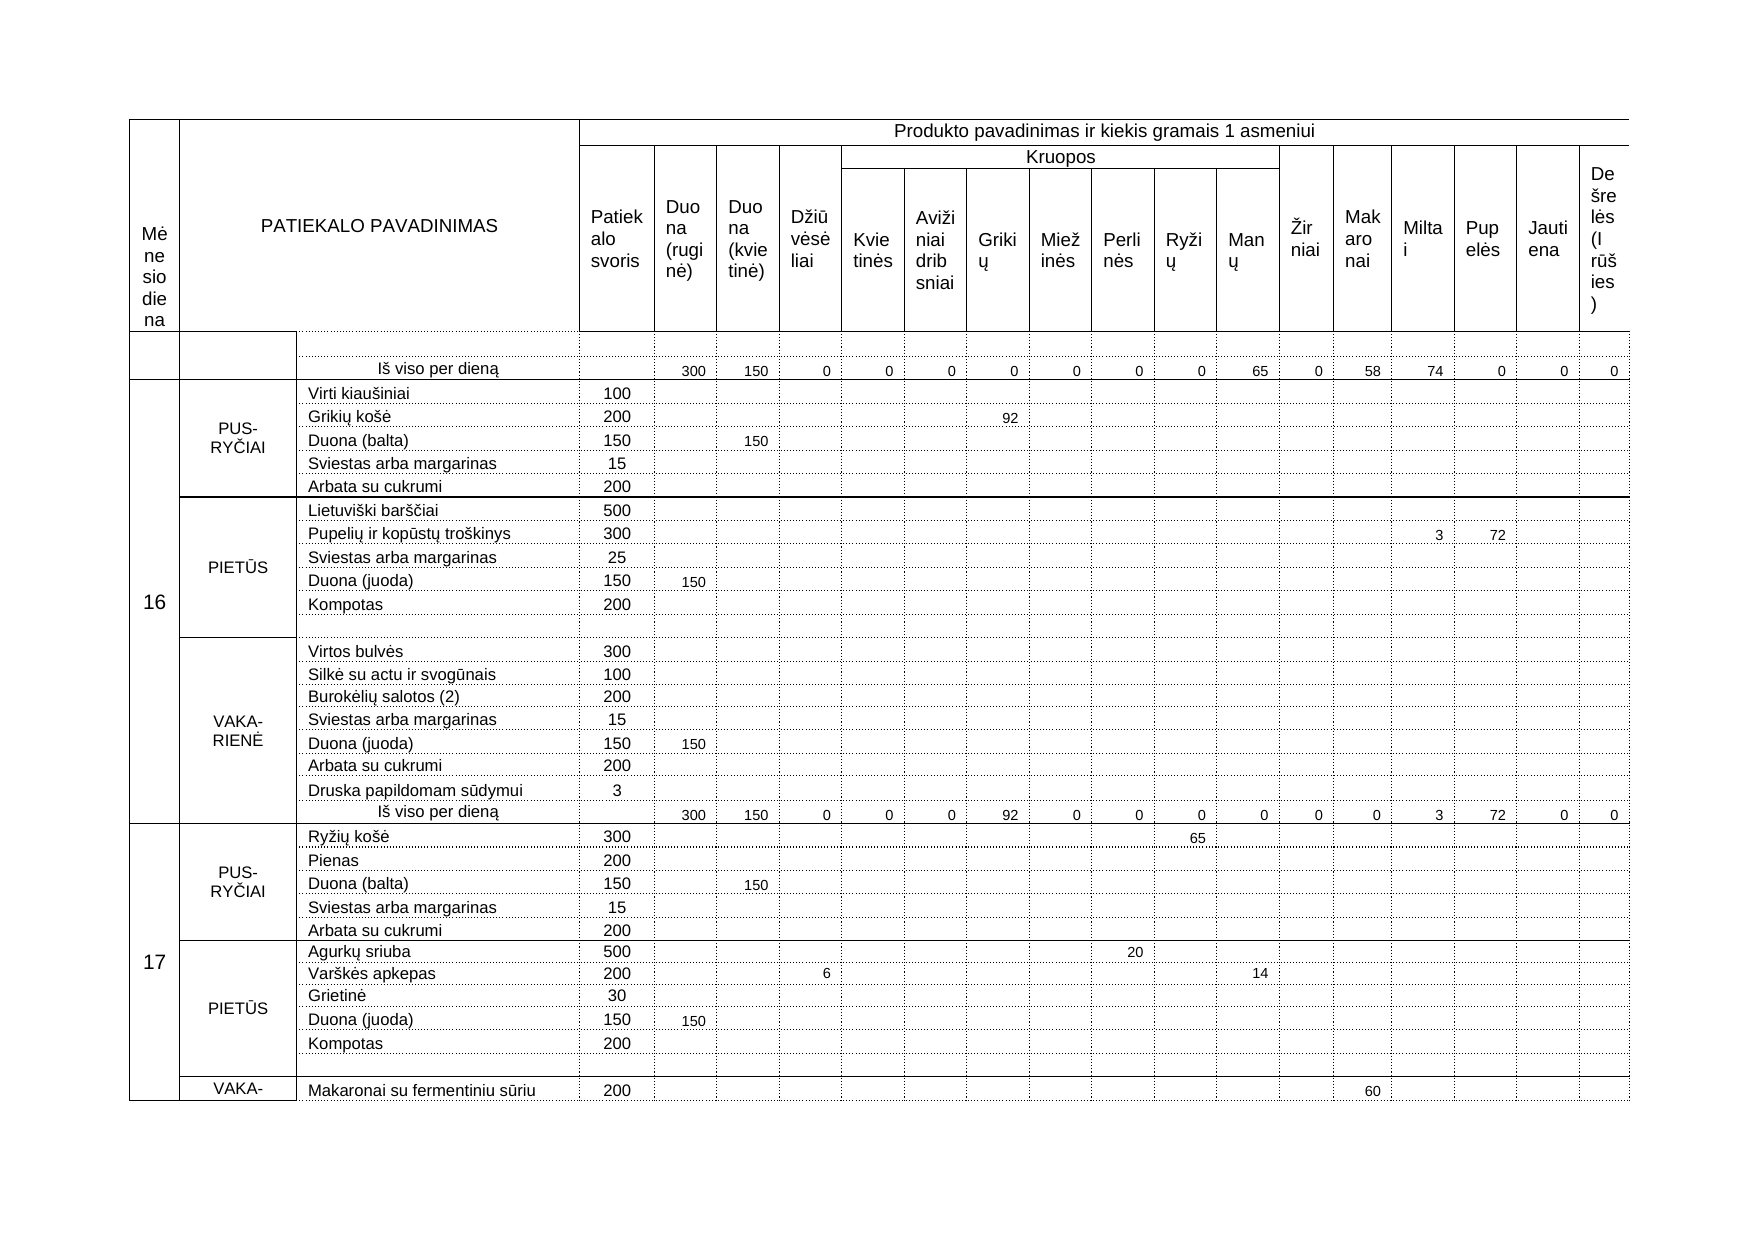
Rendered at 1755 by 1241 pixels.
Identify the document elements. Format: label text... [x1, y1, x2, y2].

table_cell 200 [579, 403, 654, 426]
table_cell [717, 984, 779, 1006]
table_cell [1517, 941, 1579, 962]
table_cell [1154, 1077, 1217, 1099]
table_cell [904, 917, 967, 940]
table_cell [1154, 520, 1217, 543]
table_cell 200 [579, 590, 654, 614]
table_cell [1029, 962, 1092, 984]
table_cell 500 [579, 498, 654, 520]
table_cell [904, 403, 967, 426]
table_cell 500 [579, 941, 654, 962]
table_cell [842, 498, 904, 520]
table_cell 92 [967, 800, 1029, 823]
table_cell Pupelių ir kopūstų troškinys [297, 520, 579, 543]
table_cell Sviestas arba margarinas [297, 450, 579, 473]
table_cell [1279, 498, 1334, 520]
table_cell [717, 962, 779, 984]
table_cell [717, 893, 779, 917]
table_cell [1334, 1029, 1392, 1053]
table_cell [1217, 332, 1279, 356]
table_cell [1334, 661, 1392, 684]
table_cell [654, 403, 717, 426]
table_cell [1334, 870, 1392, 893]
table_cell [1334, 824, 1392, 846]
table_cell [1092, 403, 1154, 426]
table_cell [1154, 1053, 1217, 1076]
table_cell [967, 450, 1029, 473]
table_cell 0 [1217, 800, 1279, 823]
table_cell [1517, 473, 1579, 496]
table_cell [1454, 893, 1517, 917]
table_cell [717, 684, 779, 706]
table_cell [1092, 984, 1154, 1006]
table_cell [779, 567, 842, 590]
table_cell [1392, 1053, 1454, 1076]
table_cell 150 [717, 356, 779, 379]
table_cell [1279, 1077, 1334, 1099]
table_cell [1154, 775, 1217, 799]
table_cell [654, 941, 717, 962]
table_cell [717, 590, 779, 614]
table_cell [967, 893, 1029, 917]
table_cell [297, 331, 579, 356]
table_cell Džiūvėsėliai [780, 146, 841, 331]
table_cell [967, 380, 1029, 403]
table_cell PIETŪS [180, 941, 296, 1076]
table_cell [1029, 543, 1092, 567]
table_cell Virtos bulvės [297, 637, 579, 661]
table_cell [1279, 824, 1334, 846]
table_cell [1217, 984, 1279, 1006]
table_cell [1392, 753, 1454, 774]
table_cell [1154, 332, 1217, 356]
table_cell [1217, 426, 1279, 449]
table_cell [1334, 450, 1392, 473]
table_cell VAKA- RIENĖ [180, 638, 296, 823]
table_cell [904, 824, 967, 846]
table_cell Makaronai [1334, 146, 1391, 331]
table_cell [1279, 984, 1334, 1006]
table_cell [1217, 870, 1279, 893]
table_cell [1154, 380, 1217, 403]
table_cell 200 [579, 473, 654, 496]
table_cell [1392, 893, 1454, 917]
table_cell [904, 941, 967, 962]
table_cell [1154, 706, 1217, 729]
table_cell [1392, 614, 1454, 637]
table_cell [1154, 1006, 1217, 1029]
table_cell [779, 753, 842, 774]
table_cell [1392, 984, 1454, 1006]
table_cell [1454, 473, 1517, 496]
table_cell [1334, 498, 1392, 520]
table_cell [717, 824, 779, 846]
table_cell [904, 567, 967, 590]
table_cell [1029, 984, 1092, 1006]
table_cell 200 [579, 684, 654, 706]
table_cell [1334, 846, 1392, 870]
table_cell [1217, 1006, 1279, 1029]
table_cell [1334, 684, 1392, 706]
table_cell [904, 450, 967, 473]
table_cell 15 [579, 893, 654, 917]
table_cell [967, 753, 1029, 774]
table_cell [1029, 661, 1092, 684]
table_cell [1029, 870, 1092, 893]
table_cell [1392, 706, 1454, 729]
table_cell 0 [967, 356, 1029, 379]
table_cell [779, 1029, 842, 1053]
table_cell [1454, 1053, 1517, 1076]
table_cell 0 [779, 356, 842, 379]
table_cell [717, 543, 779, 567]
table_cell [654, 637, 717, 661]
table_cell Virti kiaušiniai [297, 380, 579, 403]
table_cell [1092, 1006, 1154, 1029]
table_cell [1334, 729, 1392, 753]
table_cell [1154, 753, 1217, 774]
table_cell [904, 706, 967, 729]
table_cell Lietuviški barščiai [297, 498, 579, 520]
table_cell [842, 590, 904, 614]
table_cell [1517, 729, 1579, 753]
table_cell [1334, 1053, 1392, 1076]
table_cell [1154, 543, 1217, 567]
table_cell [654, 1029, 717, 1053]
table_cell [1392, 543, 1454, 567]
table_cell [1279, 917, 1334, 940]
table_cell Kvietinės [842, 169, 904, 331]
table_cell [1217, 520, 1279, 543]
table_cell [1154, 941, 1217, 962]
table_cell 16 [130, 380, 179, 823]
table_cell [579, 332, 654, 356]
table_cell [1579, 893, 1629, 917]
table_cell 300 [654, 356, 717, 379]
table_cell 200 [579, 1029, 654, 1053]
table_cell [654, 1053, 717, 1076]
table_cell [779, 706, 842, 729]
table_cell 100 [579, 661, 654, 684]
table_cell [1029, 893, 1092, 917]
table_cell [842, 1053, 904, 1076]
table_cell 100 [579, 380, 654, 403]
table_cell Duona (ruginė) [655, 146, 716, 331]
table_cell [1029, 706, 1092, 729]
table_cell [1392, 1077, 1454, 1099]
table_cell [1579, 403, 1629, 426]
table_cell [1392, 917, 1454, 940]
table_cell 300 [579, 824, 654, 846]
table_cell 15 [579, 706, 654, 729]
table_cell [904, 380, 967, 403]
table_cell [1029, 380, 1092, 403]
table_cell [1579, 962, 1629, 984]
table_cell [1279, 846, 1334, 870]
table_cell 0 [1334, 800, 1392, 823]
table_cell [1392, 661, 1454, 684]
table_cell [1029, 941, 1092, 962]
table_cell [1454, 729, 1517, 753]
table_cell [1579, 332, 1629, 356]
table_cell [1454, 426, 1517, 449]
table_cell [1517, 1029, 1579, 1053]
table_cell Miežinės [1030, 169, 1091, 331]
table_cell 200 [579, 917, 654, 940]
table_cell [1217, 775, 1279, 799]
table_cell 15 [579, 450, 654, 473]
table_cell [904, 893, 967, 917]
table_cell [1454, 870, 1517, 893]
table_cell [842, 637, 904, 661]
table_cell [1217, 543, 1279, 567]
table_cell [1517, 846, 1579, 870]
table_cell [1154, 661, 1217, 684]
table_cell [967, 706, 1029, 729]
table_cell [654, 917, 717, 940]
table_cell Kruopos [842, 146, 1279, 168]
table_cell [1279, 614, 1334, 637]
table_cell [1454, 984, 1517, 1006]
table_cell [1334, 332, 1392, 356]
table_cell [1392, 729, 1454, 753]
table_cell [1279, 426, 1334, 449]
table_cell [717, 661, 779, 684]
table_cell [1279, 962, 1334, 984]
table_cell 300 [654, 800, 717, 823]
table_cell [654, 520, 717, 543]
table_cell 200 [579, 753, 654, 774]
table_cell Iš viso per dieną [297, 800, 579, 823]
table_cell [842, 893, 904, 917]
table_cell [1029, 917, 1092, 940]
table_cell [1392, 775, 1454, 799]
table_cell [654, 775, 717, 799]
table_cell [717, 450, 779, 473]
table_cell 60 [1334, 1077, 1392, 1099]
table_cell VAKA- [180, 1077, 296, 1099]
table_cell [1217, 473, 1279, 496]
table_cell [1217, 684, 1279, 706]
table_cell [904, 753, 967, 774]
table_cell [717, 706, 779, 729]
table_cell [579, 800, 654, 823]
table_cell [717, 520, 779, 543]
table_cell 0 [1279, 800, 1334, 823]
table_cell [967, 590, 1029, 614]
table_cell [1279, 332, 1334, 356]
table_cell [1579, 498, 1629, 520]
table_cell 150 [579, 567, 654, 590]
table_cell [1579, 941, 1629, 962]
table_cell [1279, 590, 1334, 614]
table_cell [904, 962, 967, 984]
table_cell [717, 775, 779, 799]
table_cell [1579, 684, 1629, 706]
table_cell [654, 543, 717, 567]
table_cell [1579, 870, 1629, 893]
table_cell [1454, 753, 1517, 774]
table_cell 300 [579, 520, 654, 543]
table_cell [1279, 520, 1334, 543]
table_cell 58 [1334, 356, 1392, 379]
table_cell [1029, 1029, 1092, 1053]
table_cell Grikių [967, 169, 1029, 331]
table_cell [904, 846, 967, 870]
table_cell [779, 543, 842, 567]
table_cell [717, 332, 779, 356]
table_cell [1154, 729, 1217, 753]
table_cell Avižiniai dribsniai [905, 169, 966, 331]
table_cell [1517, 684, 1579, 706]
table_cell 3 [1392, 520, 1454, 543]
table_cell [654, 684, 717, 706]
table_cell [1217, 590, 1279, 614]
table_cell [842, 962, 904, 984]
table_cell [1029, 637, 1092, 661]
table_cell [1392, 962, 1454, 984]
table_cell [1517, 917, 1579, 940]
table_cell [1454, 846, 1517, 870]
table_cell [967, 332, 1029, 356]
table_cell [1279, 380, 1334, 403]
table_cell [967, 520, 1029, 543]
table_cell [842, 706, 904, 729]
table_cell [1334, 962, 1392, 984]
table_cell [1454, 450, 1517, 473]
table_cell [779, 614, 842, 637]
table_cell [579, 1053, 654, 1076]
table_cell [842, 824, 904, 846]
table_cell [654, 1077, 717, 1099]
table_cell [1454, 1006, 1517, 1029]
table_cell 0 [1029, 356, 1092, 379]
table_cell [1334, 1006, 1392, 1029]
table_cell [1334, 543, 1392, 567]
table_cell [779, 824, 842, 846]
table_cell 25 [579, 543, 654, 567]
table_cell [1579, 543, 1629, 567]
table_cell [1454, 917, 1517, 940]
table_cell [1579, 1029, 1629, 1053]
table_cell [654, 590, 717, 614]
table_cell Duona (balta) [297, 870, 579, 893]
table_cell [842, 473, 904, 496]
table_cell [1454, 567, 1517, 590]
table_cell [1154, 846, 1217, 870]
table_cell [967, 984, 1029, 1006]
table_cell [1579, 1006, 1629, 1029]
table_cell [967, 917, 1029, 940]
table_cell [904, 473, 967, 496]
table_cell [1279, 403, 1334, 426]
table_cell [1029, 729, 1092, 753]
table_cell [1517, 590, 1579, 614]
table_cell [1517, 637, 1579, 661]
table_cell [904, 1077, 967, 1099]
table_cell 3 [1392, 800, 1454, 823]
table_cell [779, 661, 842, 684]
table_cell [1092, 661, 1154, 684]
table_cell [1092, 543, 1154, 567]
table_cell [779, 473, 842, 496]
table_cell [1279, 729, 1334, 753]
table_cell [1154, 1029, 1217, 1053]
table_cell 300 [579, 637, 654, 661]
table_cell [717, 567, 779, 590]
table_cell Kompotas [297, 1029, 579, 1053]
table_cell [1334, 380, 1392, 403]
table_cell 0 [1092, 356, 1154, 379]
table_cell [1454, 706, 1517, 729]
table_cell [1579, 567, 1629, 590]
table_cell [1217, 567, 1279, 590]
table_cell [842, 332, 904, 356]
table_cell [297, 614, 579, 637]
table_cell PIETŪS [180, 498, 296, 637]
table_cell [967, 567, 1029, 590]
table_cell 72 [1454, 520, 1517, 543]
table_cell [904, 637, 967, 661]
table_cell [1454, 824, 1517, 846]
table_cell [1279, 706, 1334, 729]
table_cell Jautiena [1517, 146, 1579, 331]
table_cell [1579, 775, 1629, 799]
table_cell [1579, 473, 1629, 496]
table_cell [1517, 1006, 1579, 1029]
table_cell [904, 332, 967, 356]
table_cell [1092, 870, 1154, 893]
table_cell [842, 614, 904, 637]
table_cell [779, 917, 842, 940]
table_cell [842, 543, 904, 567]
table_cell [1092, 332, 1154, 356]
table_cell [1092, 498, 1154, 520]
table_cell [1029, 450, 1092, 473]
table_cell [1217, 380, 1279, 403]
table_cell [1029, 590, 1092, 614]
table_cell 0 [1517, 800, 1579, 823]
table_cell [1029, 498, 1092, 520]
table_cell [1334, 637, 1392, 661]
table_cell [654, 380, 717, 403]
table_cell [1579, 846, 1629, 870]
table_cell [1029, 824, 1092, 846]
table_cell [967, 824, 1029, 846]
table_cell [717, 753, 779, 774]
table_cell [842, 520, 904, 543]
table_cell [1579, 753, 1629, 774]
table_cell Duona (juoda) [297, 729, 579, 753]
table_cell 74 [1392, 356, 1454, 379]
table_cell [717, 1029, 779, 1053]
table_cell [1454, 614, 1517, 637]
table_cell [654, 614, 717, 637]
table_cell [1334, 590, 1392, 614]
table_cell [967, 684, 1029, 706]
table_cell [967, 637, 1029, 661]
table_cell 0 [842, 800, 904, 823]
table_cell [779, 941, 842, 962]
table_cell [1092, 917, 1154, 940]
table_cell 150 [579, 1006, 654, 1029]
table_cell [1217, 824, 1279, 846]
table_cell [1517, 403, 1579, 426]
table_cell [654, 661, 717, 684]
table_cell [1092, 567, 1154, 590]
table_cell [1517, 498, 1579, 520]
table_cell [654, 426, 717, 449]
table_cell [1517, 380, 1579, 403]
table_cell [1154, 426, 1217, 449]
table_cell [1279, 543, 1334, 567]
table_cell [842, 1077, 904, 1099]
table_cell [1579, 380, 1629, 403]
table_cell [1029, 775, 1092, 799]
table_cell [1092, 590, 1154, 614]
table_cell [842, 1006, 904, 1029]
table_cell Arbata su cukrumi [297, 917, 579, 940]
table_cell [1392, 450, 1454, 473]
table_cell [842, 917, 904, 940]
table_cell [1154, 893, 1217, 917]
table_cell [1392, 498, 1454, 520]
table_cell 30 [579, 984, 654, 1006]
table_cell [297, 1053, 579, 1076]
table_cell 0 [1579, 800, 1629, 823]
table_cell [967, 1077, 1029, 1099]
table_cell [1279, 567, 1334, 590]
table_cell [1454, 637, 1517, 661]
table_cell [1392, 1029, 1454, 1053]
table_cell [904, 661, 967, 684]
table_cell [1454, 775, 1517, 799]
table_cell [779, 426, 842, 449]
table_cell [1517, 543, 1579, 567]
table_cell [1454, 380, 1517, 403]
table_cell [1029, 846, 1092, 870]
table_cell [842, 870, 904, 893]
table_cell [1092, 614, 1154, 637]
table_cell Dešrelės (I rūšies) [1580, 146, 1629, 331]
table_cell [1092, 1029, 1154, 1053]
table_cell [717, 729, 779, 753]
table_cell [904, 498, 967, 520]
table_cell Ryžių košė [297, 824, 579, 846]
table_cell [654, 450, 717, 473]
table_cell 150 [654, 1006, 717, 1029]
table_cell [1392, 870, 1454, 893]
table_cell [579, 356, 654, 379]
table_cell [904, 984, 967, 1006]
table_cell Duona (juoda) [297, 1006, 579, 1029]
table_cell [1154, 403, 1217, 426]
table_cell [1217, 637, 1279, 661]
table_cell [842, 846, 904, 870]
table_cell [904, 684, 967, 706]
table_cell [1029, 1077, 1092, 1099]
table_cell [1517, 661, 1579, 684]
table_cell [1217, 893, 1279, 917]
table_cell [1579, 637, 1629, 661]
table_cell [1029, 1053, 1092, 1076]
table_cell Patiekalo svoris [580, 146, 654, 331]
table_cell [967, 962, 1029, 984]
table_cell [1392, 1006, 1454, 1029]
table_cell 150 [717, 426, 779, 449]
table_cell [1217, 661, 1279, 684]
table_cell [1334, 614, 1392, 637]
table_cell 0 [1517, 356, 1579, 379]
table_cell [1029, 473, 1092, 496]
table_cell [967, 543, 1029, 567]
table_cell [1217, 941, 1279, 962]
table_cell [779, 520, 842, 543]
table_cell [1392, 590, 1454, 614]
table_cell Burokėlių salotos (2) [297, 684, 579, 706]
table_cell [1092, 473, 1154, 496]
table_cell [1154, 870, 1217, 893]
table_cell [967, 498, 1029, 520]
table_cell Grietinė [297, 984, 579, 1006]
table_cell [1279, 893, 1334, 917]
table_cell [1517, 706, 1579, 729]
table_cell [1517, 775, 1579, 799]
table_cell [1092, 450, 1154, 473]
table_cell 14 [1217, 962, 1279, 984]
table_cell Duona (juoda) [297, 567, 579, 590]
table_cell Varškės apkepas [297, 962, 579, 984]
table_cell [1092, 684, 1154, 706]
table_cell [1579, 426, 1629, 449]
table_cell [717, 917, 779, 940]
table_cell 0 [1579, 356, 1629, 379]
table_cell [904, 520, 967, 543]
table_cell [1454, 661, 1517, 684]
table_cell Sviestas arba margarinas [297, 543, 579, 567]
table_cell [1517, 870, 1579, 893]
table_cell [1579, 590, 1629, 614]
table_cell [1579, 984, 1629, 1006]
table_cell [1579, 661, 1629, 684]
table_cell [654, 984, 717, 1006]
table_cell [904, 426, 967, 449]
table_cell [1392, 637, 1454, 661]
table_cell [1279, 870, 1334, 893]
table_cell Miltai [1392, 146, 1454, 331]
table_cell [904, 1029, 967, 1053]
table_cell [1092, 706, 1154, 729]
table_cell [1392, 824, 1454, 846]
table_cell [1154, 473, 1217, 496]
table_cell [579, 614, 654, 637]
table_cell [130, 332, 179, 379]
table_cell Arbata su cukrumi [297, 473, 579, 496]
table_cell [654, 893, 717, 917]
table_cell [904, 614, 967, 637]
table_cell [1279, 1053, 1334, 1076]
table_cell 150 [579, 729, 654, 753]
table_cell [842, 426, 904, 449]
table_cell [1154, 984, 1217, 1006]
table_cell [904, 543, 967, 567]
table_cell [1454, 332, 1517, 356]
table_cell PUS- RYČIAI [180, 380, 296, 496]
table_cell [1092, 1053, 1154, 1076]
table_cell [842, 403, 904, 426]
table_cell [842, 984, 904, 1006]
table_cell [1392, 941, 1454, 962]
table_cell Sviestas arba margarinas [297, 893, 579, 917]
table_cell [1392, 380, 1454, 403]
table_cell 92 [967, 403, 1029, 426]
table_cell [779, 450, 842, 473]
table_cell [1517, 984, 1579, 1006]
table_cell [779, 1053, 842, 1076]
table_cell 150 [579, 870, 654, 893]
table_cell [1154, 962, 1217, 984]
table_cell [1217, 729, 1279, 753]
table_cell [1517, 450, 1579, 473]
table_cell [1334, 473, 1392, 496]
table_cell [1092, 753, 1154, 774]
table_cell [967, 729, 1029, 753]
table_cell [1517, 893, 1579, 917]
table_cell [1217, 846, 1279, 870]
table_cell 65 [1217, 356, 1279, 379]
table_cell [1279, 684, 1334, 706]
table_cell [717, 1053, 779, 1076]
table_cell [779, 332, 842, 356]
table_cell [779, 637, 842, 661]
table_cell [1029, 614, 1092, 637]
table_cell [1334, 941, 1392, 962]
table_cell [842, 450, 904, 473]
table_cell [1517, 1053, 1579, 1076]
table_cell [779, 893, 842, 917]
table_cell [779, 775, 842, 799]
table_cell 20 [1092, 941, 1154, 962]
table_header PATIEKALO PAVADINIMAS [180, 120, 579, 331]
table_cell [1279, 661, 1334, 684]
table_cell [1579, 614, 1629, 637]
table_cell [1334, 706, 1392, 729]
table_cell [1334, 403, 1392, 426]
table_cell [654, 753, 717, 774]
table_cell [1279, 450, 1334, 473]
table_cell [654, 706, 717, 729]
table_cell [1217, 450, 1279, 473]
table_cell 3 [579, 775, 654, 799]
table_cell [1517, 1077, 1579, 1099]
table_cell [1154, 614, 1217, 637]
table_cell 72 [1454, 800, 1517, 823]
table_cell [1092, 775, 1154, 799]
table_cell Manų [1217, 169, 1279, 331]
table_cell [1454, 1077, 1517, 1099]
table_cell Silkė su actu ir svogūnais [297, 661, 579, 684]
table_cell [779, 1006, 842, 1029]
table_cell 17 [130, 824, 179, 1099]
table_cell [1217, 753, 1279, 774]
table_cell [842, 775, 904, 799]
table_cell [779, 870, 842, 893]
table_cell [904, 775, 967, 799]
table_cell [779, 984, 842, 1006]
table_cell Kompotas [297, 590, 579, 614]
table_cell [717, 498, 779, 520]
table_cell Žirniai [1280, 146, 1333, 331]
table_cell Makaronai su fermentiniu sūriu [297, 1077, 579, 1099]
table_cell 65 [1154, 824, 1217, 846]
table_cell [1392, 426, 1454, 449]
table_cell [1154, 684, 1217, 706]
table_cell [1279, 753, 1334, 774]
table_cell [1334, 753, 1392, 774]
table_cell [967, 775, 1029, 799]
table_cell Pienas [297, 846, 579, 870]
table_cell [1092, 1077, 1154, 1099]
table_cell Agurkų sriuba [297, 941, 579, 962]
table_cell [654, 846, 717, 870]
table_cell [717, 637, 779, 661]
table_cell [779, 684, 842, 706]
table_cell 6 [779, 962, 842, 984]
table_cell [1517, 824, 1579, 846]
table_cell 0 [1154, 356, 1217, 379]
table_cell [1334, 984, 1392, 1006]
table_cell [1279, 473, 1334, 496]
table_cell [842, 1029, 904, 1053]
table_cell 0 [1279, 356, 1334, 379]
table_cell Grikių košė [297, 403, 579, 426]
table_cell [717, 941, 779, 962]
table_cell [654, 473, 717, 496]
table_cell [1279, 1006, 1334, 1029]
table_cell [1029, 520, 1092, 543]
table_cell [180, 332, 296, 379]
table_cell [654, 824, 717, 846]
table_cell 0 [904, 800, 967, 823]
table_cell 0 [1029, 800, 1092, 823]
table_cell [1454, 684, 1517, 706]
table_cell [779, 380, 842, 403]
table_cell [1517, 567, 1579, 590]
table_cell [842, 661, 904, 684]
table_cell [1217, 1029, 1279, 1053]
table_cell Druska papildomam sūdymui [297, 775, 579, 799]
table_cell Arbata su cukrumi [297, 753, 579, 774]
table_cell Sviestas arba margarinas [297, 706, 579, 729]
table_cell [1217, 917, 1279, 940]
table_cell [779, 590, 842, 614]
table_cell [967, 941, 1029, 962]
table_cell [904, 870, 967, 893]
table_header Produkto pavadinimas ir kiekis gramais 1 asmeniui [580, 120, 1629, 145]
table_cell Ryžių [1155, 169, 1216, 331]
table_cell [1517, 962, 1579, 984]
table_cell [967, 426, 1029, 449]
table_cell [1517, 520, 1579, 543]
table_cell 150 [654, 567, 717, 590]
table_cell [842, 567, 904, 590]
table_cell [1334, 520, 1392, 543]
table_cell [1154, 637, 1217, 661]
table_cell [1029, 567, 1092, 590]
table_cell [842, 941, 904, 962]
table_cell 200 [579, 1077, 654, 1099]
table_cell [1092, 893, 1154, 917]
table_cell [1029, 426, 1092, 449]
table_cell [654, 332, 717, 356]
table_cell [1579, 824, 1629, 846]
table_cell [1334, 775, 1392, 799]
table_cell [1454, 590, 1517, 614]
table_cell [842, 684, 904, 706]
table_cell [1092, 380, 1154, 403]
table_cell 0 [1092, 800, 1154, 823]
table_cell [1517, 426, 1579, 449]
table_cell [1092, 962, 1154, 984]
table_cell Duona (kvietinė) [717, 146, 779, 331]
table_cell [1517, 332, 1579, 356]
table_cell [1217, 1053, 1279, 1076]
table_cell [1279, 941, 1334, 962]
table_cell [904, 590, 967, 614]
table_cell [1279, 775, 1334, 799]
table_cell [717, 403, 779, 426]
table_cell Duona (balta) [297, 426, 579, 449]
table_cell [1517, 753, 1579, 774]
table_cell 200 [579, 846, 654, 870]
table_cell [1154, 450, 1217, 473]
table_cell [717, 1077, 779, 1099]
table_cell [1454, 962, 1517, 984]
table_cell 0 [1154, 800, 1217, 823]
table_cell [842, 753, 904, 774]
table_cell PUS- RYČIAI [180, 824, 296, 940]
table_cell [717, 846, 779, 870]
table_cell [1154, 590, 1217, 614]
table_cell [904, 729, 967, 753]
table_cell [1334, 917, 1392, 940]
table_cell [1154, 917, 1217, 940]
table_cell [1579, 706, 1629, 729]
table_cell [967, 1053, 1029, 1076]
table_cell [1579, 520, 1629, 543]
table_cell [1392, 332, 1454, 356]
table_cell [1029, 1006, 1092, 1029]
table_cell [1217, 498, 1279, 520]
table_cell 150 [579, 426, 654, 449]
table_cell [967, 846, 1029, 870]
table_cell [1092, 520, 1154, 543]
table_cell 150 [717, 870, 779, 893]
table_cell [1334, 893, 1392, 917]
table_cell [1392, 403, 1454, 426]
table_cell [1279, 1029, 1334, 1053]
table_cell 0 [842, 356, 904, 379]
table_cell [1454, 403, 1517, 426]
table_cell [1092, 824, 1154, 846]
table_cell [1454, 941, 1517, 962]
table_cell [967, 1006, 1029, 1029]
table_cell [779, 846, 842, 870]
table_cell Pupelės [1455, 146, 1516, 331]
table_cell [1392, 567, 1454, 590]
table_cell [779, 498, 842, 520]
table_cell [1579, 1053, 1629, 1076]
table_cell [654, 962, 717, 984]
table_cell [1579, 1077, 1629, 1099]
table_cell [1392, 684, 1454, 706]
table_cell 150 [654, 729, 717, 753]
table_cell [1579, 729, 1629, 753]
table_cell [1217, 1077, 1279, 1099]
table_cell [1454, 1029, 1517, 1053]
table_cell [1154, 567, 1217, 590]
table_cell [904, 1006, 967, 1029]
table_cell [1454, 543, 1517, 567]
table_cell [1392, 846, 1454, 870]
table_cell 0 [1454, 356, 1517, 379]
table_cell [1092, 729, 1154, 753]
table_cell [654, 498, 717, 520]
table_cell [967, 870, 1029, 893]
table_cell 0 [904, 356, 967, 379]
table_cell [1279, 637, 1334, 661]
table_cell Perlinės [1092, 169, 1154, 331]
table_cell [1217, 706, 1279, 729]
table_cell [1029, 753, 1092, 774]
table_cell [1579, 917, 1629, 940]
table_cell [967, 614, 1029, 637]
table_cell [717, 473, 779, 496]
table_cell [717, 614, 779, 637]
table_cell [842, 380, 904, 403]
table_cell [967, 661, 1029, 684]
table_cell [1154, 498, 1217, 520]
table_cell 0 [779, 800, 842, 823]
table_cell [1454, 498, 1517, 520]
table_header Mėnesio diena [130, 120, 179, 331]
table_cell [967, 1029, 1029, 1053]
table_cell [1579, 450, 1629, 473]
table_cell [904, 1053, 967, 1076]
table_cell [1092, 637, 1154, 661]
table_cell [1334, 426, 1392, 449]
table_cell Iš viso per dieną [297, 356, 579, 379]
table_cell 150 [717, 800, 779, 823]
table_cell [1334, 567, 1392, 590]
table_cell [1092, 846, 1154, 870]
table_cell [1092, 426, 1154, 449]
table_cell [717, 380, 779, 403]
table_cell [842, 729, 904, 753]
table_cell [1029, 684, 1092, 706]
table_cell [1029, 403, 1092, 426]
table_cell [1392, 473, 1454, 496]
table_cell [1217, 614, 1279, 637]
table_cell [779, 1077, 842, 1099]
table_cell [1517, 614, 1579, 637]
table_cell [717, 1006, 779, 1029]
table_cell [779, 729, 842, 753]
table_cell [1029, 332, 1092, 356]
table_cell [654, 870, 717, 893]
table_cell [967, 473, 1029, 496]
table_cell [1217, 403, 1279, 426]
table_cell [779, 403, 842, 426]
table_cell 200 [579, 962, 654, 984]
